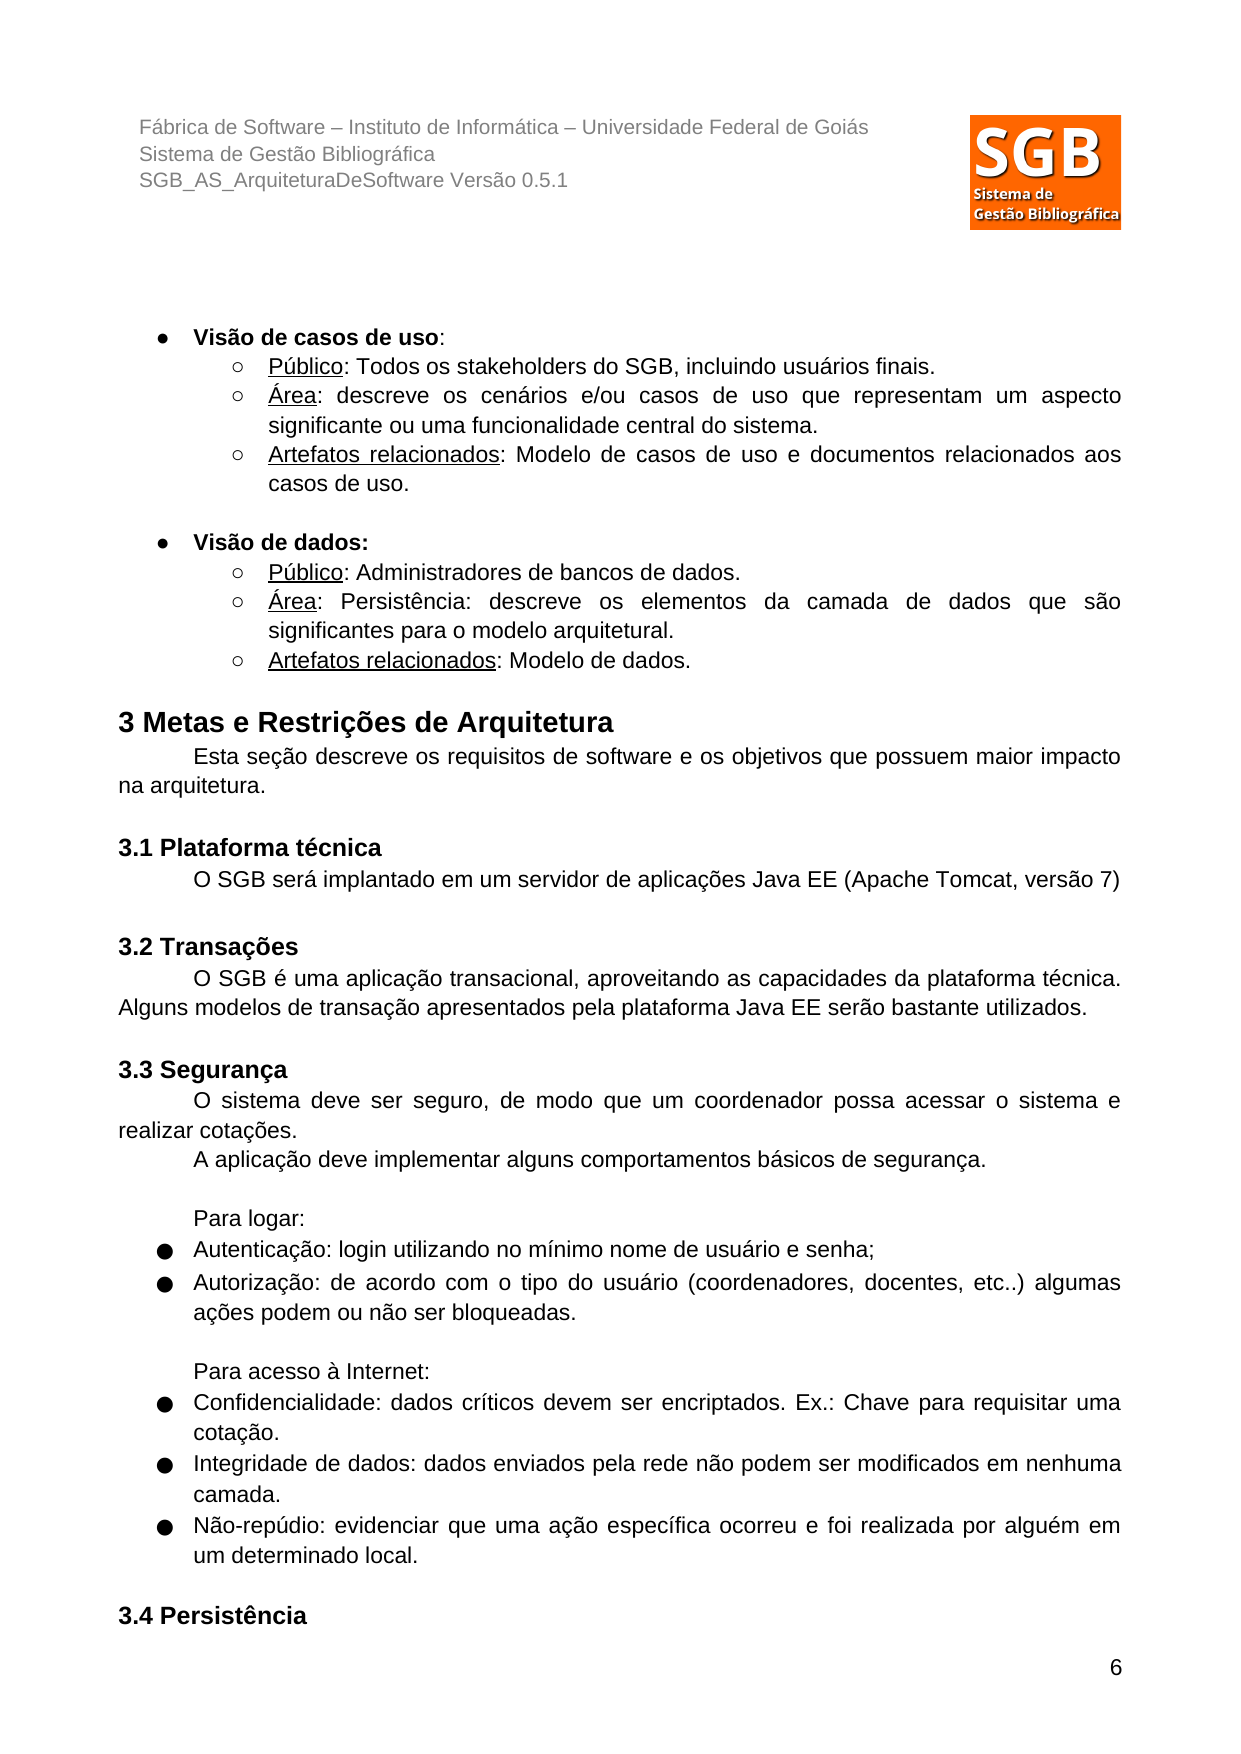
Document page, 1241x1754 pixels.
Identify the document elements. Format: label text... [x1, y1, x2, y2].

list Autenticação: login utilizando no mínimo nome de usuário e senha; [156, 1235, 1122, 1263]
list Área: descreve os cenários e/ou casos de uso que representam um aspecto significante ou uma funcionalidade central do sistema. [231, 383, 1122, 438]
list Confidencialidade: dados críticos devem ser encriptados. Ex.: Chave para requisitar uma cotação. [156, 1388, 1122, 1446]
list Visão de casos de uso: [156, 324, 1122, 350]
list Público: Todos os stakeholders do SGB, incluindo usuários finais. [231, 353, 1122, 379]
list Autorização: de acordo com o tipo do usuário (coordenadores, docentes, etc..) algumas ações podem ou não ser bloqueadas. [156, 1268, 1122, 1325]
list Artefatos relacionados: Modelo de dados. [231, 647, 1122, 673]
list Visão de dados: [156, 530, 1122, 555]
subtitle 3.3 Segurança [118, 1056, 1122, 1084]
text Para logar: [118, 1206, 1122, 1231]
subtitle 3.4 Persistência [118, 1602, 1122, 1630]
subtitle 3.2 Transações [118, 933, 1122, 961]
subtitle 3.1 Plataforma técnica [118, 834, 1122, 862]
list Público: Administradores de bancos de dados. [231, 559, 1122, 585]
text A aplicação deve implementar alguns comportamentos básicos de segurança. [118, 1147, 1122, 1172]
text Esta seção descreve os requisitos de software e os objetivos que possuem maior impacto na arquitetura. [118, 743, 1122, 798]
text O SGB será implantado em um servidor de aplicações Java EE (Apache Tomcat, versão 7) [118, 866, 1122, 892]
list Área: Persistência: descreve os elementos da camada de dados que são significantes para o modelo arquitetural. [231, 588, 1122, 643]
text Para acesso à Internet: [118, 1358, 1122, 1384]
list Integridade de dados: dados enviados pela rede não podem ser modificados em nenhuma camada. [156, 1449, 1122, 1507]
text O SGB é uma aplicação transacional, aproveitando as capacidades da plataforma técnica. Alguns modelos de transação apresentados pela plataforma Java EE serão bastante utilizados. [118, 965, 1122, 1020]
text O sistema deve ser seguro, de modo que um coordenador possa acessar o sistema e realizar cotações. [118, 1088, 1122, 1143]
list Não-repúdio: evidenciar que uma ação específica ocorreu e foi realizada por alguém em um determinado local. [156, 1511, 1122, 1569]
picture [970, 115, 1122, 230]
list Artefatos relacionados: Modelo de casos de uso e documentos relacionados aos casos de uso. [231, 442, 1122, 497]
subtitle 3 Metas e Restrições de Arquitetura [118, 706, 1122, 739]
